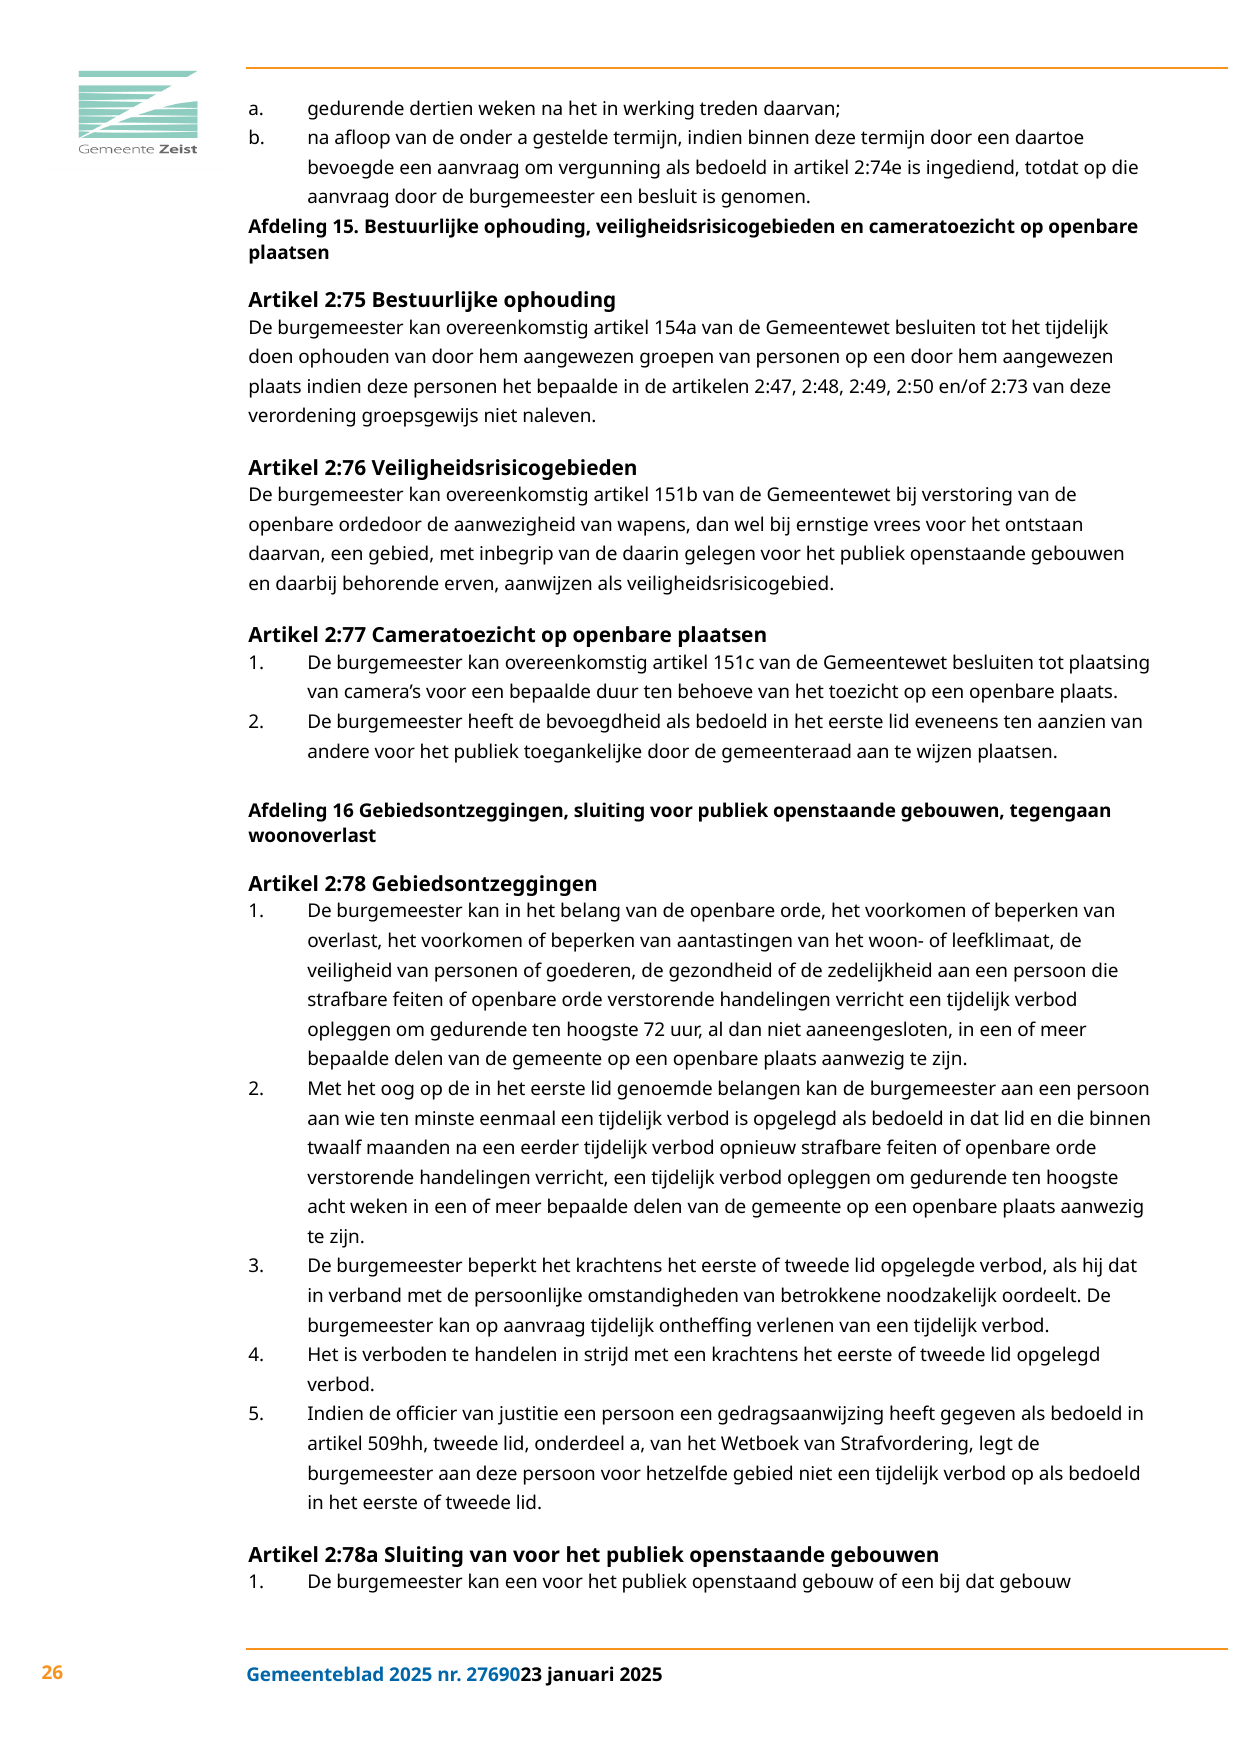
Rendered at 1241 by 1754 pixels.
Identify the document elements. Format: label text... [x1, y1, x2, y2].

list gedurende dertien weken na het in werking treden daarvan; [248, 95, 1152, 121]
text De burgemeester kan overeenkomstig artikel 154a van de Gemeentewet besluiten tot het tijdelijk doen ophouden van door hem aangewezen groepen van personen op een door hem aangewezen plaats indien deze personen het bepaalde in de artikelen 2:47, 2:48, 2:49, 2:50 en/of 2:73 van deze verordening groepsgewijs niet naleven. [248, 314, 1152, 428]
text Artikel 2:75 Bestuurlijke ophouding [248, 285, 1152, 314]
list De burgemeester heeft de bevoegdheid als bedoeld in het eerste lid eveneens ten aanzien van andere voor het publiek toegankelijke door de gemeenteraad aan te wijzen plaatsen. [248, 708, 1152, 763]
list De burgemeester kan overeenkomstig artikel 151c van de Gemeentewet besluiten tot plaatsing van camera’s voor een bepaalde duur ten behoeve van het toezicht op een openbare plaats. [248, 649, 1152, 704]
list De burgemeester beperkt het krachtens het eerste of tweede lid opgelegde verbod, als hij dat in verband met de persoonlijke omstandigheden van betrokkene noodzakelijk oordeelt. De burgemeester kan op aanvraag tijdelijk ontheffing verlenen van een tijdelijk verbod. [248, 1253, 1152, 1338]
text Artikel 2:77 Cameratoezicht op openbare plaatsen [248, 621, 1152, 649]
text Artikel 2:78 Gebiedsontzeggingen [248, 869, 1152, 898]
text Afdeling 15. Bestuurlijke ophouding, veiligheidsrisicogebieden en cameratoezicht op openbare plaatsen [248, 213, 1152, 264]
picture [41, 47, 231, 172]
list Met het oog op de in het eerste lid genoemde belangen kan de burgemeester aan een persoon aan wie ten minste eenmaal een tijdelijk verbod is opgelegd als bedoeld in dat lid en die binnen twaalf maanden na een eerder tijdelijk verbod opnieuw strafbare feiten of openbare orde verstorende handelingen verricht, een tijdelijk verbod opleggen om gedurende ten hoogste acht weken in een of meer bepaalde delen van de gemeente op een openbare plaats aanwezig te zijn. [248, 1075, 1152, 1249]
list Het is verboden te handelen in strijd met een krachtens het eerste of tweede lid opgelegd verbod. [248, 1341, 1152, 1397]
list Indien de officier van justitie een persoon een gedragsaanwijzing heeft gegeven als bedoeld in artikel 509hh, tweede lid, onderdeel a, van het Wetboek van Strafvordering, legt de burgemeester aan deze persoon voor hetzelfde gebied niet een tijdelijk verbod op als bedoeld in het eerste of tweede lid. [248, 1401, 1152, 1515]
text Afdeling 16 Gebiedsontzeggingen, sluiting voor publiek openstaande gebouwen, tegengaan woonoverlast [248, 797, 1152, 848]
text De burgemeester kan overeenkomstig artikel 151b van de Gemeentewet bij verstoring van de openbare ordedoor de aanwezigheid van wapens, dan wel bij ernstige vrees voor het ontstaan daarvan, een gebied, met inbegrip van de daarin gelegen voor het publiek openstaande gebouwen en daarbij behorende erven, aanwijzen als veiligheidsrisicogebied. [248, 481, 1152, 596]
list De burgemeester kan een voor het publiek openstaand gebouw of een bij dat gebouw [248, 1568, 1152, 1594]
text Artikel 2:76 Veiligheidsrisicogebieden [248, 453, 1152, 481]
text Artikel 2:78a Sluiting van voor het publiek openstaande gebouwen [248, 1540, 1152, 1568]
list De burgemeester kan in het belang van de openbare orde, het voorkomen of beperken van overlast, het voorkomen of beperken van aantastingen van het woon- of leefklimaat, de veiligheid van personen of goederen, de gezondheid of de zedelijkheid aan een persoon die strafbare feiten of openbare orde verstorende handelingen verricht een tijdelijk verbod opleggen om gedurende ten hoogste 72 uur, al dan niet aaneengesloten, in een of meer bepaalde delen van de gemeente op een openbare plaats aanwezig te zijn. [248, 898, 1152, 1071]
list na afloop van de onder a gestelde termijn, indien binnen deze termijn door een daartoe bevoegde een aanvraag om vergunning als bedoeld in artikel 2:74e is ingediend, totdat op die aanvraag door de burgemeester een besluit is genomen. [248, 124, 1152, 209]
